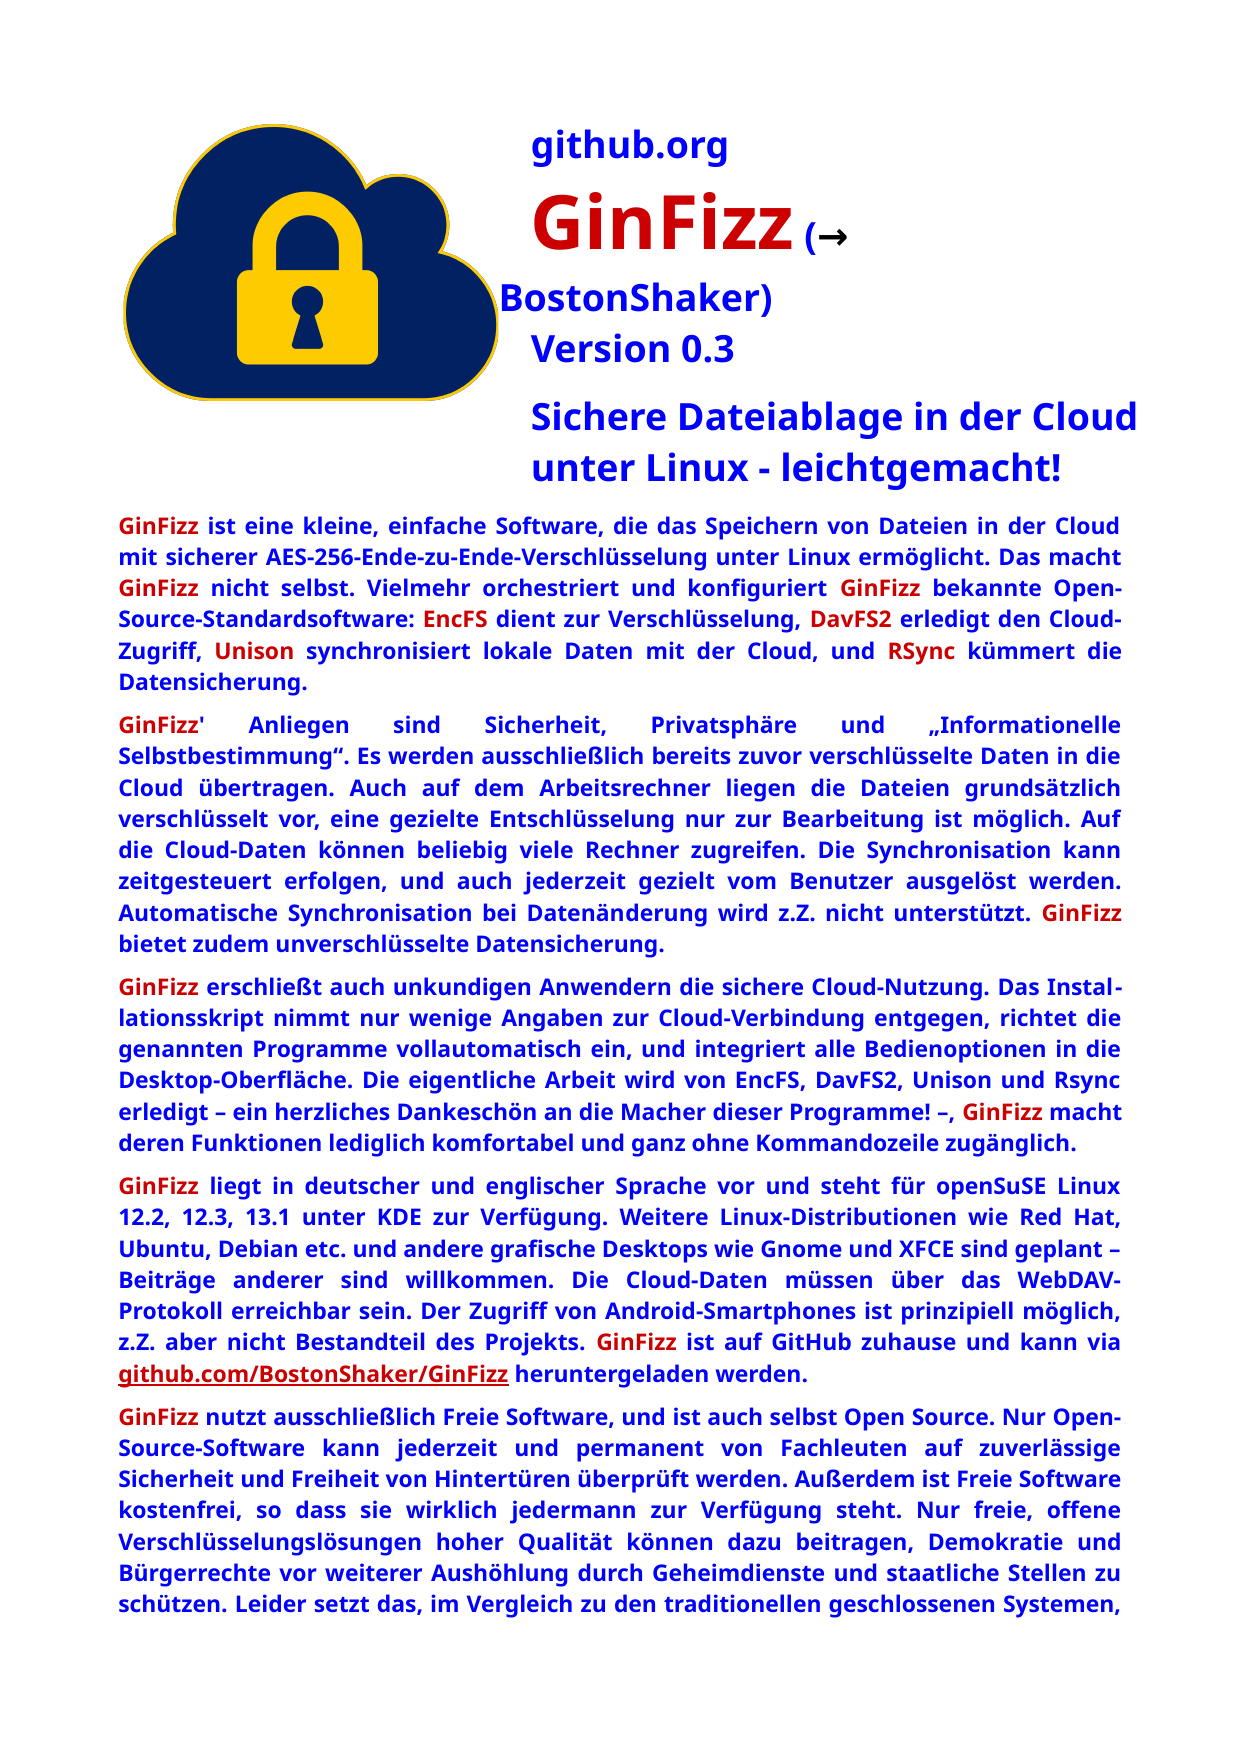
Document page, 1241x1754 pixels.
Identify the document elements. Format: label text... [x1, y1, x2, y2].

text [118, 322, 123, 373]
text github.org [118, 118, 1122, 169]
text GinFizz erschließt auch unkundigen Anwendern die sichere Cloud-Nutzung. Das Instal­lationsskript nimmt nur wenige Angaben zur Cloud-Verbindung entgegen, richtet die genannten Programme vollautomatisch ein, und integriert alle Bedienoptionen in die Desktop-Oberfläche. Die eigentliche Arbeit wird von EncFS, DavFS2, Unison und Rsync erledigt – ein herzliches Dankeschön an die Macher dieser Programme! –, GinFizz macht deren Funktionen lediglich komfortabel und ganz ohne Kommandozeile zugänglich. [118, 971, 1122, 1158]
picture [123, 124, 499, 401]
text GinFizz liegt in deutscher und englischer Sprache vor und steht für openSuSE Linux 12.2, 12.3, 13.1 unter KDE zur Verfügung. Weitere Linux-Distributionen wie Red Hat, Ubuntu, Debian etc. und andere grafische Desktops wie Gnome und XFCE sind geplant – Beiträge anderer sind willkommen. Die Cloud-Daten müssen über das WebDAV-Protokoll erreichbar sein. Der Zugriff von Android-Smartphones ist prinzipiell möglich, z.Z. aber nicht Bestandteil des Projekts. GinFizz ist auf GitHub zuhause und kann via github.com/BostonShaker/GinFizz heruntergeladen werden. [118, 1170, 1122, 1389]
text GinFizz (→ BostonShaker) [499, 169, 1122, 322]
text Sichere Dateiablage in der Cloud [118, 391, 1199, 442]
text GinFizz nutzt ausschließlich Freie Software, und ist auch selbst Open Source. Nur Open-Source-Software kann jederzeit und permanent von Fachleuten auf zuverlässige Sicherheit und Freiheit von Hintertüren überprüft werden. Außerdem ist Freie Software kostenfrei, so dass sie wirklich jedermann zur Verfügung steht. Nur freie, offene Verschlüsselungs­lösungen hoher Qualität kön­nen dazu beitragen, Demokratie und Bürgerrechte vor weiterer Aushöhlung durch Geheimdienste und staatliche Stellen zu schützen. Leider setzt das, im Vergleich zu den traditionellen geschlossenen Systemen, [118, 1401, 1122, 1619]
text Version 0.3 [499, 322, 1122, 373]
text GinFizz ist eine kleine, einfache Software, die das Speichern von Dateien in der Cloud mit sicherer AES-256-Ende-zu-Ende-Verschlüsselung unter Linux ermöglicht. Das macht GinFizz nicht selbst. Vielmehr orchestriert und konfiguriert GinFizz bekannte Open-Source-Stan­dardsoftware: EncFS dient zur Verschlüsselung, DavFS2 erledigt den Cloud-Zugriff, Unison synchronisiert lokale Daten mit der Cloud, und RSync kümmert die Datensicherung. [118, 510, 1122, 697]
text [118, 169, 123, 322]
text unter Linux - leichtgemacht! [118, 442, 1199, 493]
text GinFizz' Anliegen sind Sicherheit, Privatsphäre und „Informationelle Selbstbestimmung“. Es werden ausschließlich bereits zuvor verschlüsselte Daten in die Cloud übertragen. Auch auf dem Arbeitsrechner liegen die Dateien grundsätzlich verschlüsselt vor, eine gezielte Entschlüsselung nur zur Bearbeitung ist möglich. Auf die Cloud-Daten können beliebig viele Rechner zugreifen. Die Synchronisation kann zeitgesteuert erfolgen, und auch jeder­zeit gezielt vom Benutzer ausgelöst werden. Automatische Synchronisation bei Datenän­derung wird z.Z. nicht unterstützt. GinFizz bietet zudem unverschlüsselte Datensicherung. [118, 709, 1122, 959]
